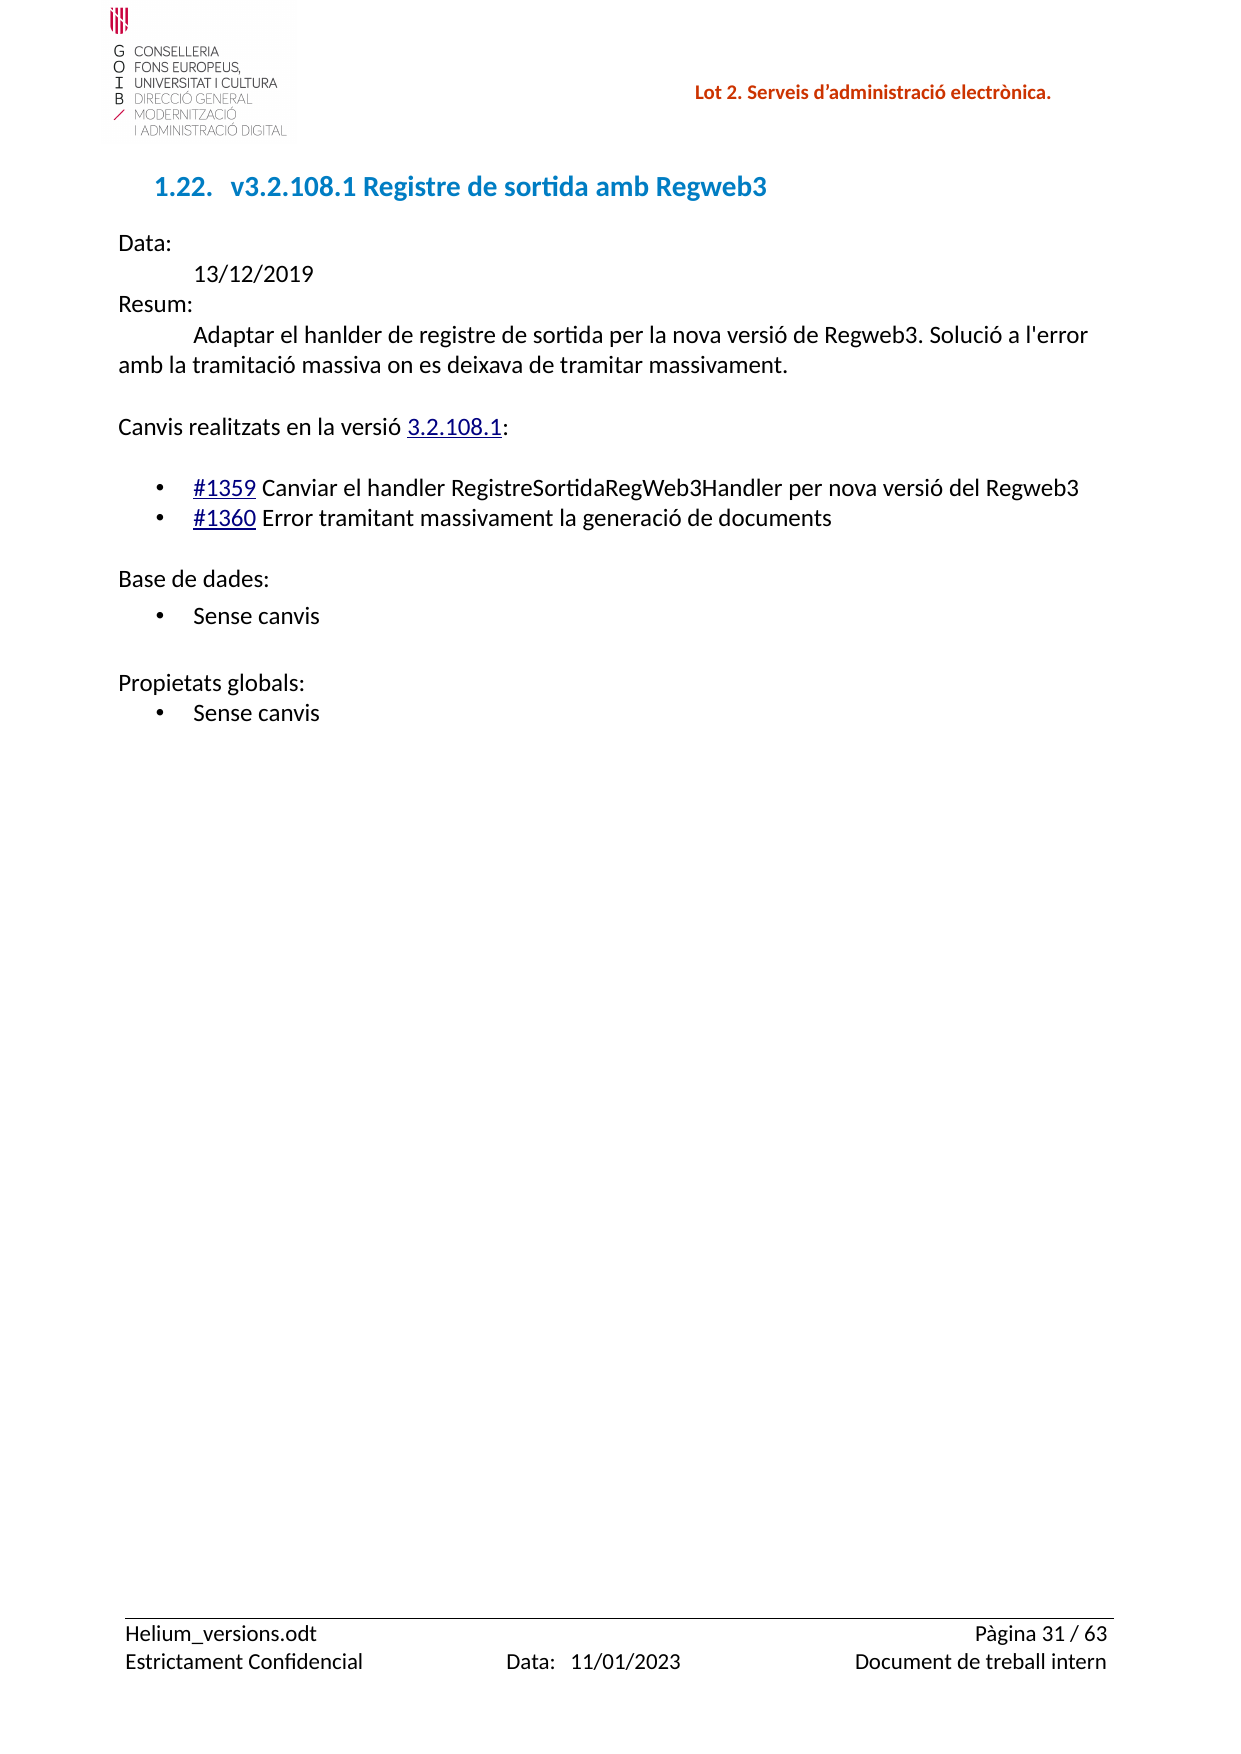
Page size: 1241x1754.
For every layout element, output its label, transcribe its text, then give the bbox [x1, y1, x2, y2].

text Propietats globals: [118, 667, 1122, 697]
text Data: [118, 228, 1122, 258]
list #1360 Error tramitant massivament la generació de documents [156, 502, 1122, 533]
text 13/12/2019 [118, 258, 1122, 289]
list #1359 Canviar el handler RegistreSortidaRegWeb3Handler per nova versió del Regweb3 [156, 472, 1122, 502]
text Canvis realitzats en la versió 3.2.108.1: [118, 411, 1122, 441]
text Resum: [118, 289, 1122, 319]
text Base de dades: [118, 563, 1122, 594]
text Adaptar el hanlder de registre de sortida per la nova versió de Regweb3. Solució a l'error amb la tramitació massiva on es deixava de tramitar massivament. [118, 319, 1122, 380]
list Sense canvis [156, 600, 1122, 630]
subtitle v3.2.108.1 Registre de sortida amb Regweb3 [153, 168, 1122, 204]
list Sense canvis [156, 697, 1122, 728]
picture [100, 0, 297, 144]
